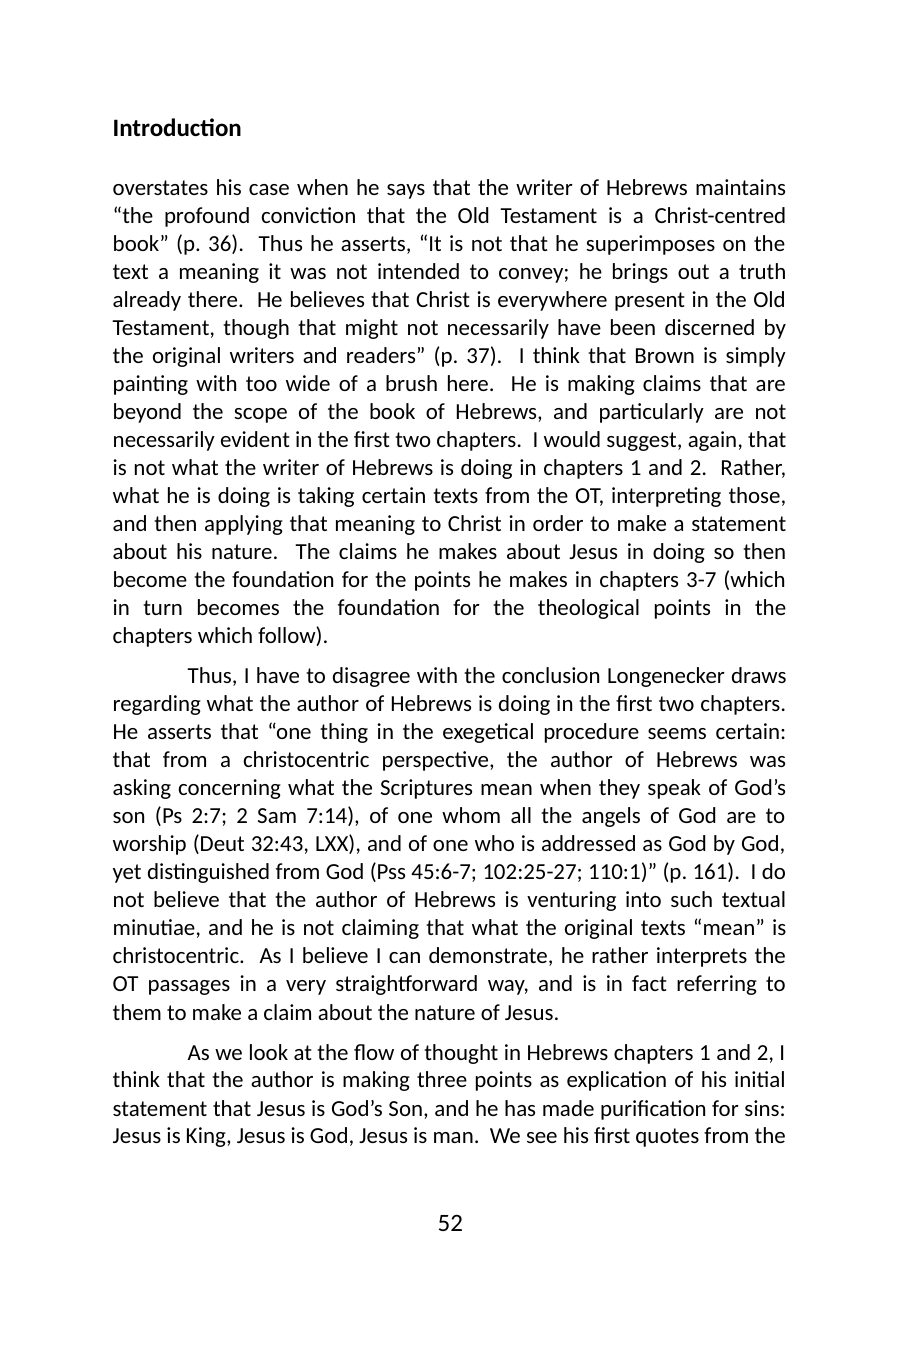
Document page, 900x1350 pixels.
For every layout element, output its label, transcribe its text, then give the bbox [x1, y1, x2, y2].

text overstates his case when he says that the writer of Hebrews maintains “the profound conviction that the Old Testament is a Christ-centred book” (p. 36). Thus he asserts, “It is not that he superimposes on the text a meaning it was not intended to convey; he brings out a truth already there. He believes that Christ is everywhere present in the Old Testament, though that might not necessarily have been discerned by the original writers and readers” (p. 37). I think that Brown is simply painting with too wide of a brush here. He is making claims that are beyond the scope of the book of Hebrews, and particularly are not necessarily evident in the first two chapters. I would suggest, again, that is not what the writer of Hebrews is doing in chapters 1 and 2. Rather, what he is doing is taking certain texts from the OT, interpreting those, and then applying that meaning to Christ in order to make a statement about his nature. The claims he makes about Jesus in doing so then become the foundation for the points he makes in chapters 3-7 (which in turn becomes the foundation for the theological points in the chapters which follow). [112, 173, 787, 649]
text As we look at the flow of thought in Hebrews chapters 1 and 2, I think that the author is making three points as explication of his initial statement that Jesus is God’s Son, and he has made purification for sins: Jesus is King, Jesus is God, Jesus is man. We see his first quotes from the [112, 1038, 787, 1150]
text Thus, I have to disagree with the conclusion Longenecker draws regarding what the author of Hebrews is doing in the first two chapters. He asserts that “one thing in the exegetical procedure seems certain: that from a christocentric perspective, the author of Hebrews was asking concerning what the Scriptures mean when they speak of God’s son (Ps 2:7; 2 Sam 7:14), of one whom all the angels of God are to worship (Deut 32:43, LXX), and of one who is addressed as God by God, yet distinguished from God (Pss 45:6-7; 102:25-27; 110:1)” (p. 161). I do not believe that the author of Hebrews is venturing into such textual minutiae, and he is not claiming that what the original texts “mean” is christocentric. As I believe I can demonstrate, he rather interprets the OT passages in a very straightforward way, and is in fact referring to them to make a claim about the nature of Jesus. [112, 661, 787, 1026]
